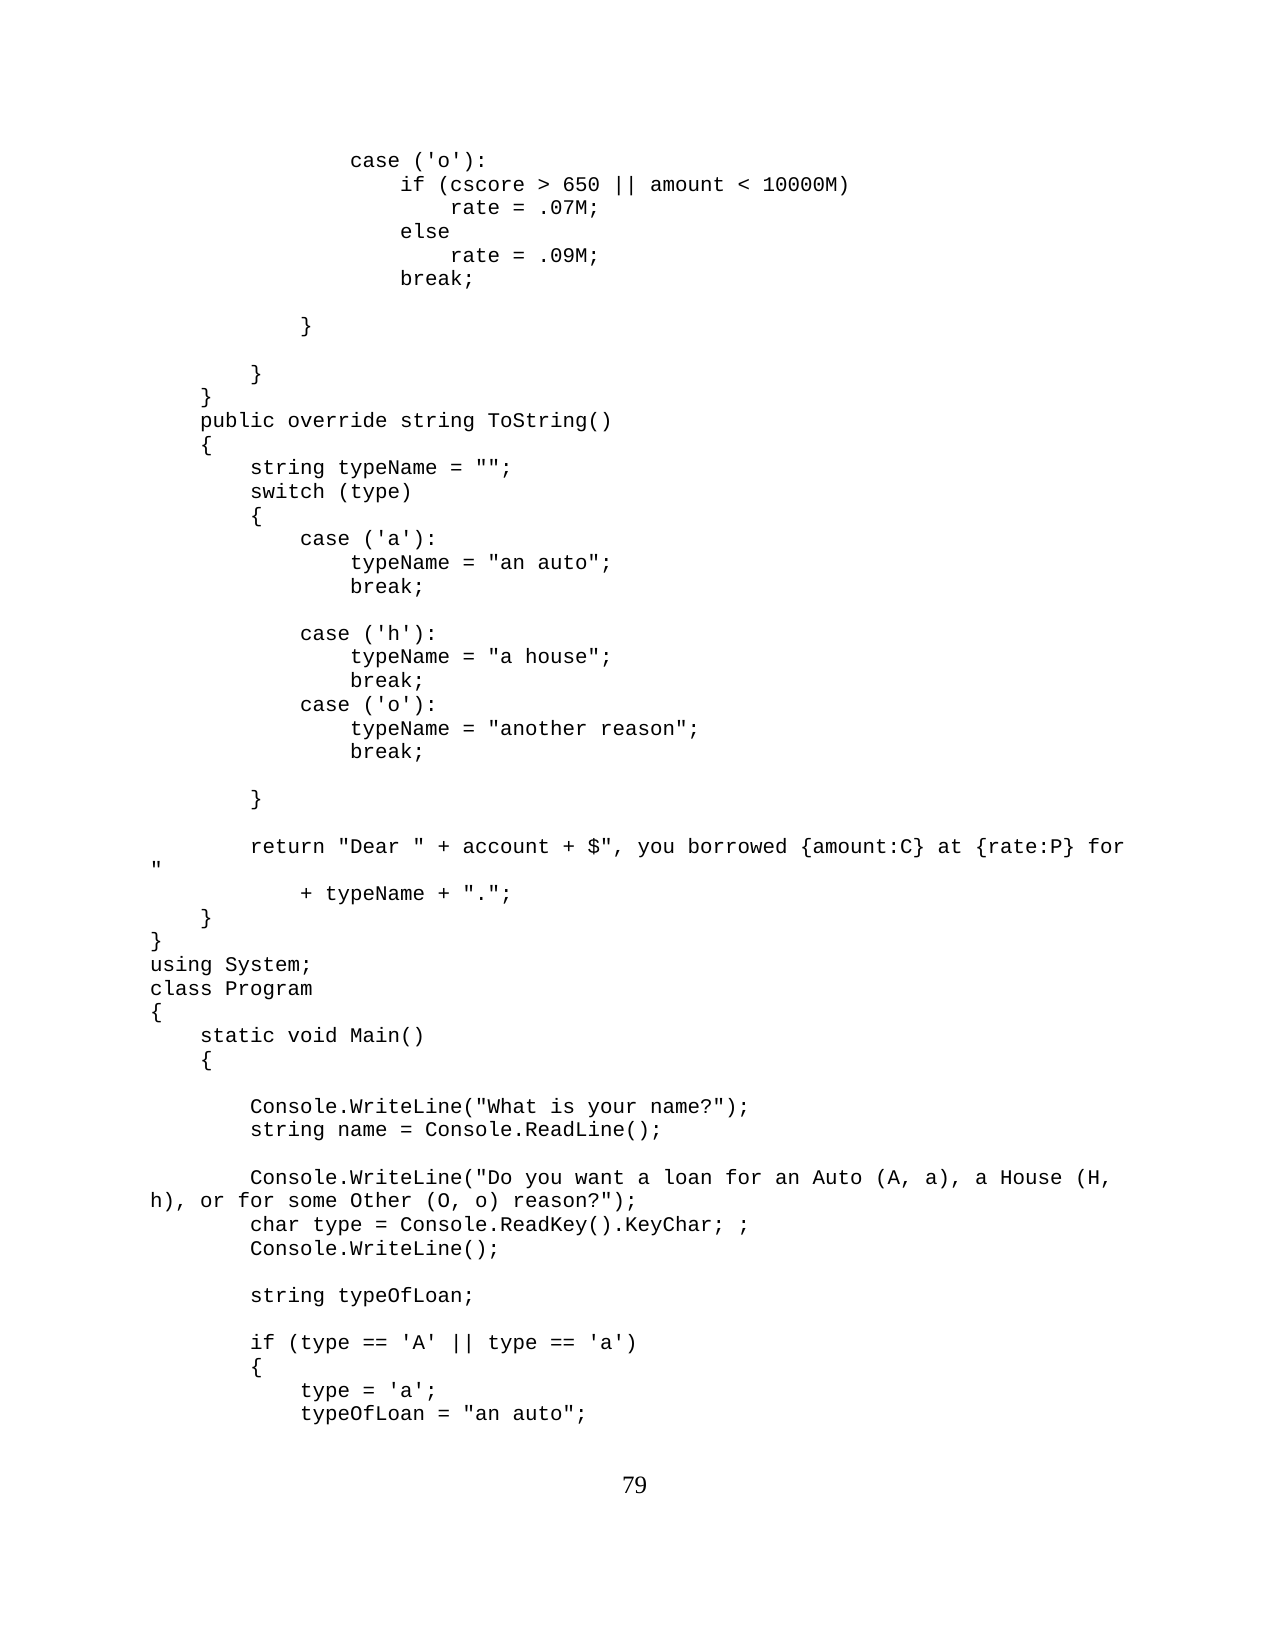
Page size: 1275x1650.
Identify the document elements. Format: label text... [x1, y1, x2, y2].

text if (cscore > 650 || amount < 10000M) [150, 174, 1125, 197]
text } [150, 316, 1125, 339]
text typeOfLoan = "an auto"; [150, 1403, 1125, 1427]
text { [150, 505, 1125, 528]
text typeName = "a house"; [150, 647, 1125, 670]
text } [150, 386, 1125, 410]
text string typeOfLoan; [150, 1285, 1125, 1309]
text string name = Console.ReadLine(); [150, 1119, 1125, 1143]
text } [150, 788, 1125, 812]
text { [150, 1001, 1125, 1025]
text public override string ToString() [150, 410, 1125, 434]
text char type = Console.ReadKey().KeyChar; ; [150, 1214, 1125, 1238]
text Console.WriteLine("Do you want a loan for an Auto (A, a), a House (H, h), or for some Other (O, o) reason?"); [150, 1167, 1125, 1214]
text switch (type) [150, 481, 1125, 505]
text } [150, 363, 1125, 386]
text break; [150, 576, 1125, 599]
text string typeName = ""; [150, 457, 1125, 481]
text { [150, 1356, 1125, 1379]
text { [150, 434, 1125, 457]
text else [150, 221, 1125, 244]
text { [150, 1048, 1125, 1072]
text typeName = "an auto"; [150, 552, 1125, 576]
text } [150, 907, 1125, 930]
text break; [150, 741, 1125, 765]
text case ('o'): [150, 694, 1125, 717]
text class Program [150, 978, 1125, 1001]
text rate = .07M; [150, 197, 1125, 221]
text type = 'a'; [150, 1379, 1125, 1403]
text using System; [150, 954, 1125, 978]
text case ('a'): [150, 528, 1125, 552]
text + typeName + "."; [150, 883, 1125, 907]
text break; [150, 268, 1125, 292]
text Console.WriteLine(); [150, 1238, 1125, 1261]
text return "Dear " + account + $", you borrowed {amount:C} at {rate:P} for " [150, 836, 1125, 883]
text rate = .09M; [150, 244, 1125, 268]
text case ('o'): [150, 150, 1125, 174]
text typeName = "another reason"; [150, 717, 1125, 741]
text case ('h'): [150, 623, 1125, 647]
text if (type == 'A' || type == 'a') [150, 1332, 1125, 1356]
text Console.WriteLine("What is your name?"); [150, 1096, 1125, 1119]
text break; [150, 670, 1125, 694]
text static void Main() [150, 1025, 1125, 1048]
text } [150, 930, 1125, 954]
